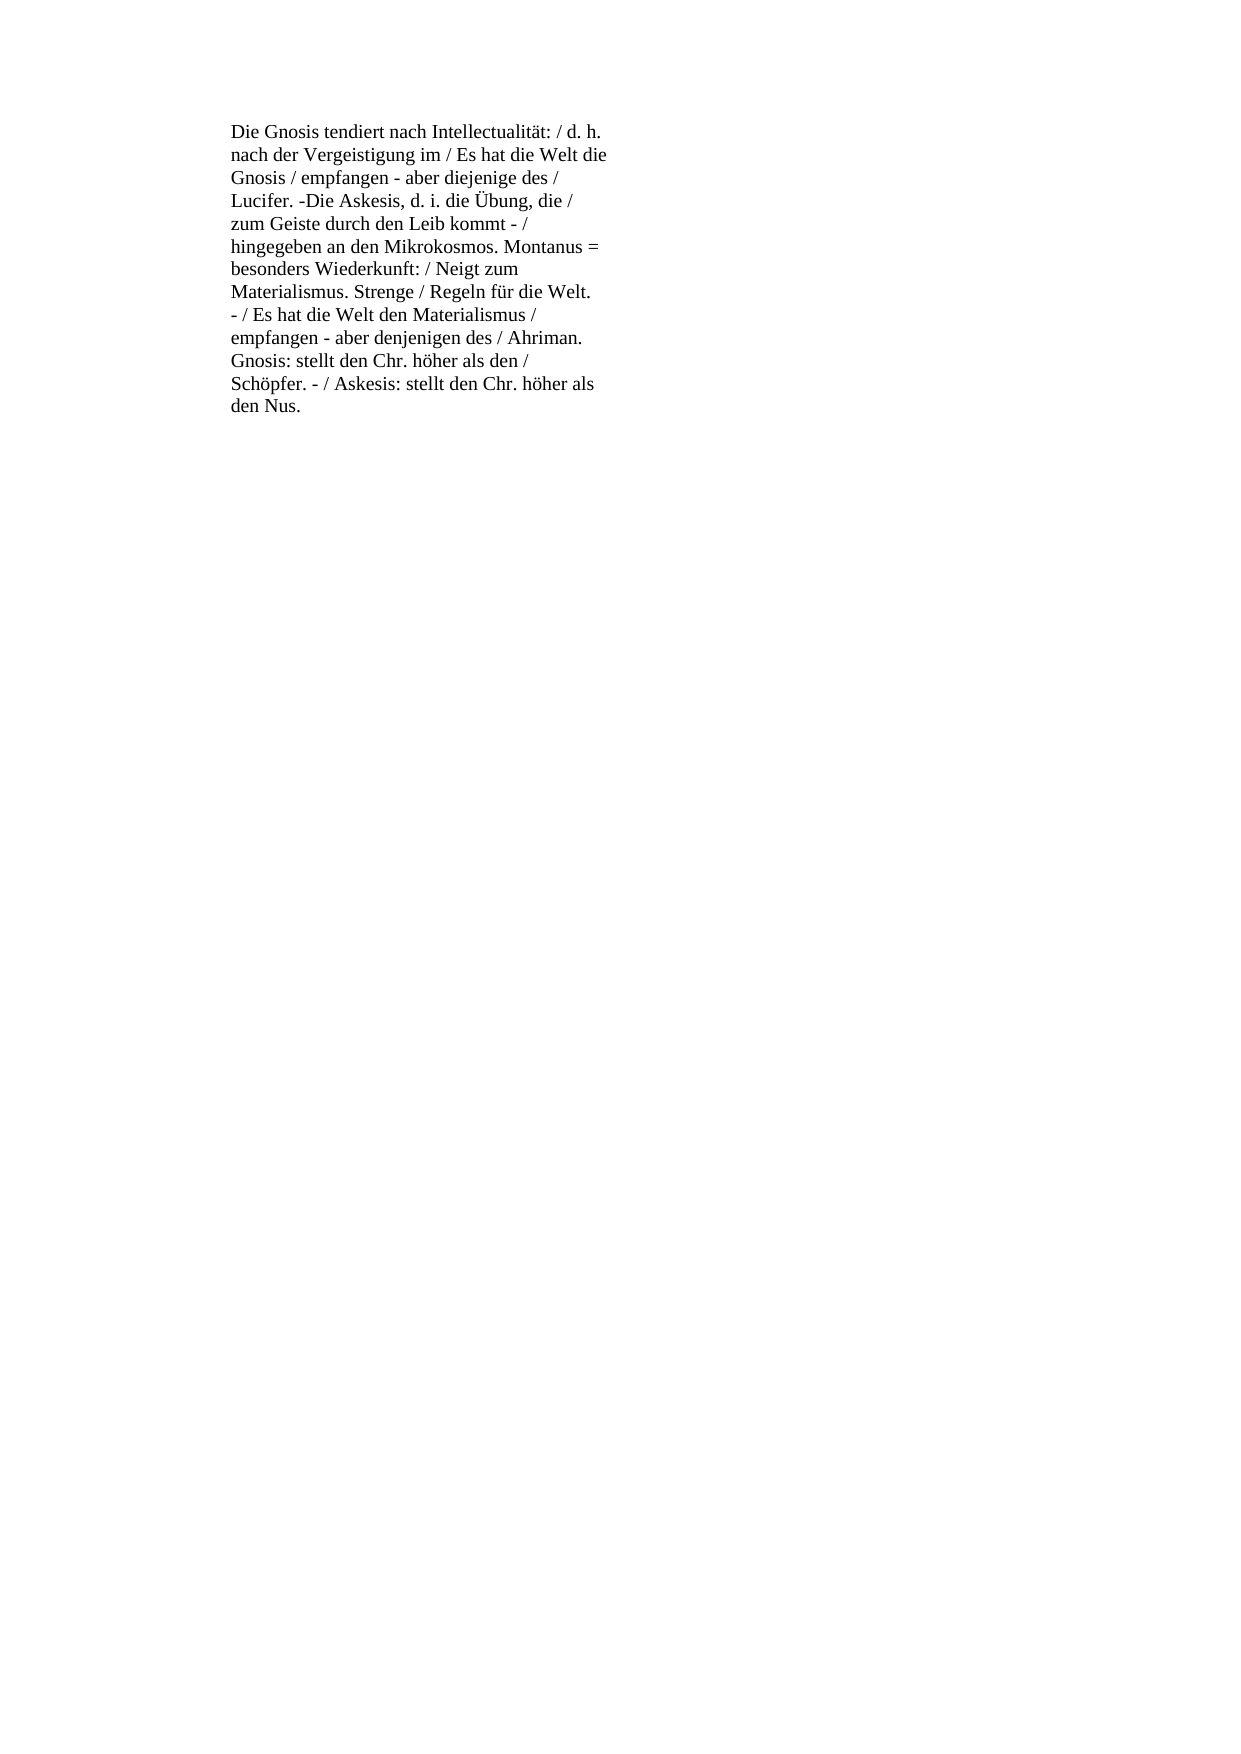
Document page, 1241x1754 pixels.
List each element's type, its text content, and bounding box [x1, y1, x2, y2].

text Die Gnosis tendiert nach Intellectualität: / d. h. nach der Vergeistigung im / Es hat die Welt die Gnosis / empfangen - aber diejenige des / Lucifer. -Die Askesis, d. i. die Übung, die / zum Geiste durch den Leib kommt - / hingegeben an den Mikrokosmos. Montanus = besonders Wiederkunft: / Neigt zum Materialismus. Strenge / Regeln für die Welt. - / Es hat die Welt den Materialismus / empfangen - aber denjenigen des / Ahriman. Gnosis: stellt den Chr. höher als den / Schöpfer. - / Askesis: stellt den Chr. höher als den Nus. [231, 121, 609, 417]
